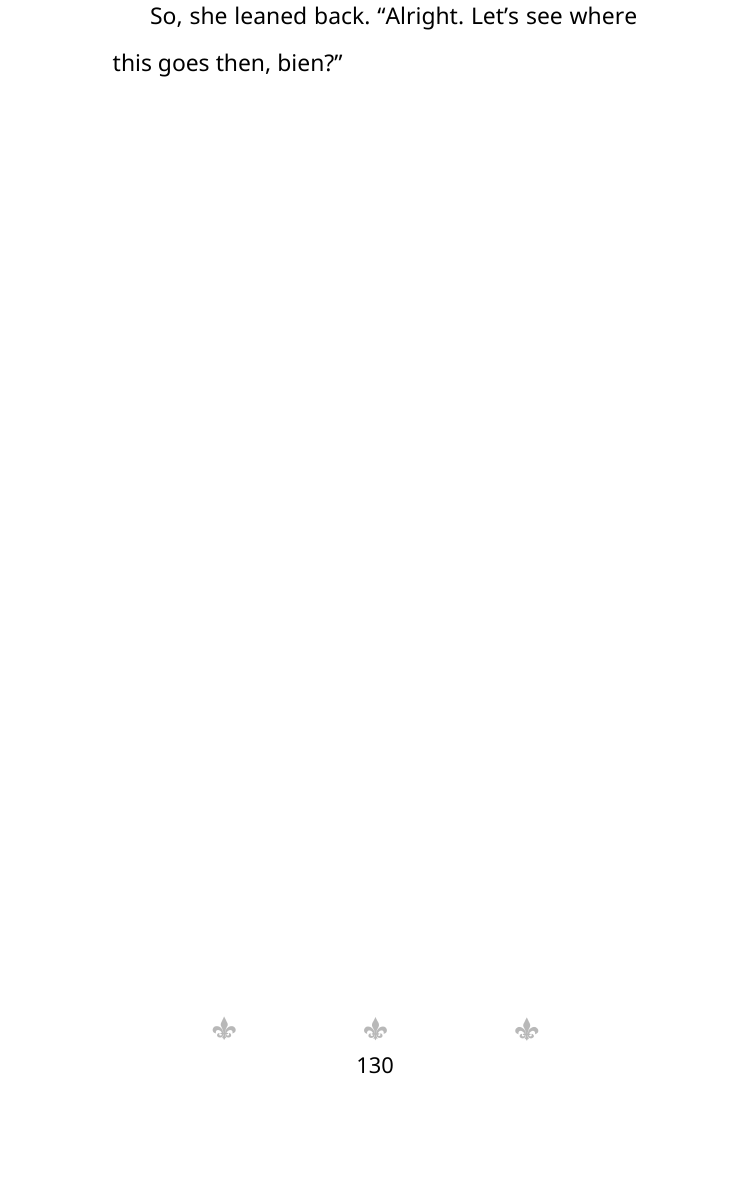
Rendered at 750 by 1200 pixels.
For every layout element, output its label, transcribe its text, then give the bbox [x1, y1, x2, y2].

text So, she leaned back. “Alright. Let’s see where this goes then, bien?” [112, 0, 637, 78]
